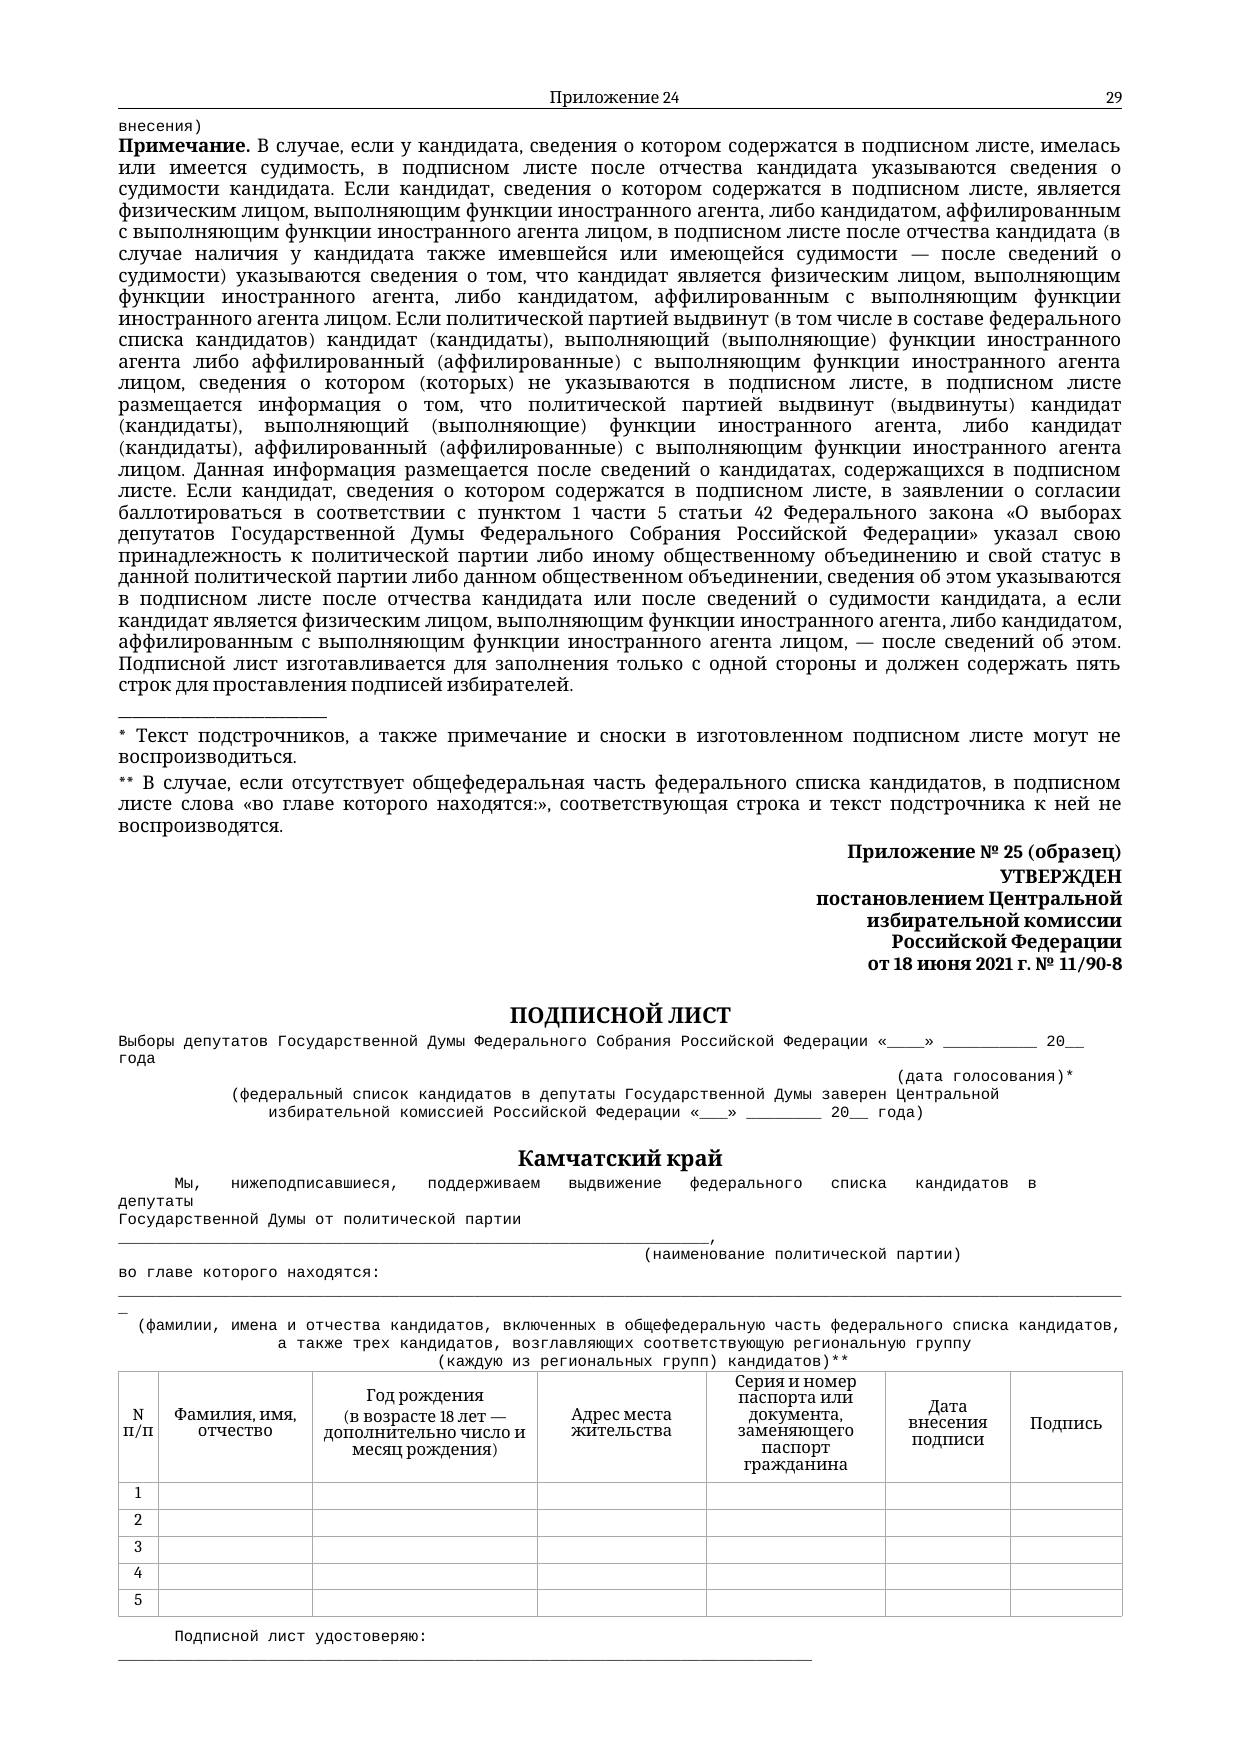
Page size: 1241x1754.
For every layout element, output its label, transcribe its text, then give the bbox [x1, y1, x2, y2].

table_cell 2 [119, 1510, 158, 1536]
table_cell [1011, 1564, 1122, 1589]
table_cell [1011, 1537, 1122, 1562]
table_cell [886, 1510, 1010, 1536]
table_cell [313, 1483, 537, 1509]
text ______________________________ [118, 701, 1122, 721]
text УТВЕРЖДЕН постановлением Центральной избирательной комиссии Российской Федерации от 18 июня 2021 г. № 11/90-8 [118, 867, 1122, 975]
text Приложение № 25 (образец) [118, 841, 1122, 863]
table_cell 5 [119, 1590, 158, 1616]
table_cell [159, 1537, 312, 1562]
table_header Год рождения (в возрасте 18 лет — дополнительно число и месяц рождения) [313, 1372, 537, 1482]
table_cell [538, 1537, 706, 1562]
table_cell [313, 1590, 537, 1616]
text Мы, нижеподписавшиеся, поддерживаем выдвижение федерального списка кандидатов в депутаты [118, 1176, 1122, 1211]
table_header N п/п [119, 1372, 158, 1482]
table_cell [159, 1564, 312, 1589]
table_header Адрес места жительства [538, 1372, 706, 1482]
table_cell [538, 1564, 706, 1589]
table_cell [313, 1564, 537, 1589]
table_cell [886, 1537, 1010, 1562]
text а также трех кандидатов, возглавляющих соответствующую региональную группу [118, 1335, 1122, 1353]
table_cell [538, 1510, 706, 1536]
table_cell [707, 1510, 885, 1536]
text во главе которого находятся: [118, 1264, 1122, 1282]
text * Текст подстрочников, а также примечание и сноски в изготовленном подписном листе могут не воспроизводиться. [118, 725, 1122, 768]
text ** В случае, если отсутствует общефедеральная часть федерального списка кандидатов, в подписном листе слова «во главе которого находятся:», соответствующая строка и текст подстрочника к ней не воспроизводятся. [118, 772, 1122, 837]
table_cell [159, 1483, 312, 1509]
table_cell [707, 1537, 885, 1562]
text (федеральный список кандидатов в депутаты Государственной Думы заверен Центральной [118, 1086, 1122, 1104]
table_cell [886, 1483, 1010, 1509]
subtitle ПОДПИСНОЙ ЛИСТ [118, 1004, 1122, 1029]
table_cell [313, 1537, 537, 1562]
text Выборы депутатов Государственной Думы Федерального Собрания Российской Федерации «____» __________ 20__ года [118, 1033, 1122, 1068]
table_cell 3 [119, 1537, 158, 1562]
table_cell [1011, 1510, 1122, 1536]
text (дата голосования)* [118, 1068, 1122, 1086]
text Подписной лист удостоверяю: __________________________________________________________________________ [118, 1629, 1122, 1664]
table_cell [159, 1510, 312, 1536]
table_header Фамилия, имя, отчество [159, 1372, 312, 1482]
subtitle Камчатский край [118, 1146, 1122, 1172]
table_cell 1 [119, 1483, 158, 1509]
table_cell [886, 1590, 1010, 1616]
table_cell [1011, 1590, 1122, 1616]
text (каждую из региональных групп) кандидатов)** [118, 1353, 1122, 1371]
table_header Серия и номер паспорта или документа, заменяющего паспорт гражданина [707, 1372, 885, 1482]
table_cell [538, 1483, 706, 1509]
text ____________________________________________________________________________________________________________ [118, 1282, 1122, 1317]
text избирательной комиссией Российской Федерации «___» ________ 20__ года) [118, 1104, 1122, 1122]
table_cell [313, 1510, 537, 1536]
table_cell [707, 1564, 885, 1589]
text (наименование политической партии) [118, 1247, 1122, 1264]
table_cell [1011, 1483, 1122, 1509]
table_cell [159, 1590, 312, 1616]
table_cell [538, 1590, 706, 1616]
table_header Дата внесения подписи [886, 1372, 1010, 1482]
table_cell [707, 1590, 885, 1616]
table_header Подпись [1011, 1372, 1122, 1482]
text (фамилии, имена и отчества кандидатов, включенных в общефедеральную часть федерального списка кандидатов, [118, 1317, 1122, 1335]
table_cell [707, 1483, 885, 1509]
text Примечание. В случае, если у кандидата, сведения о котором содержатся в подписном листе, имелась или имеется судимость, в подписном листе после отчества кандидата указываются сведения о судимости кандидата. Если кандидат, сведения о котором содержатся в подписном листе, является физическим лицом, выполняющим функции иностранного агента, либо кандидатом, аффилированным с выполняющим функции иностранного агента лицом, в подписном листе после отчества кандидата (в случае наличия у кандидата также имевшейся или имеющейся судимости — после сведений о судимости) указываются сведения о том, что кандидат является физическим лицом, выполняющим функции иностранного агента, либо кандидатом, аффилированным с выполняющим функции иностранного агента лицом. Если политической партией выдвинут (в том числе в составе федерального списка кандидатов) кандидат (кандидаты), выполняющий (выполняющие) функции иностранного агента либо аффилированный (аффилированные) с выполняющим функции иностранного агента лицом, сведения о котором (которых) не указываются в подписном листе, в подписном листе размещается информация о том, что политической партией выдвинут (выдвинуты) кандидат (кандидаты), выполняющий (выполняющие) функции иностранного агента, либо кандидат (кандидаты), аффилированный (аффилированные) с выполняющим функции иностранного агента лицом. Данная информация размещается после сведений о кандидатах, содержащихся в подписном листе. Если кандидат, сведения о котором содержатся в подписном листе, в заявлении о согласии баллотироваться в соответствии с пунктом 1 части 5 статьи 42 Федерального закона «О выборах депутатов Государственной Думы Федерального Собрания Российской Федерации» указал свою принадлежность к политической партии либо иному общественному объединению и свой статус в данной политической партии либо данном общественном объединении, сведения об этом указываются в подписном листе после отчества кандидата или после сведений о судимости кандидата, а если кандидат является физическим лицом, выполняющим функции иностранного агента, либо кандидатом, аффилированным с выполняющим функции иностранного агента лицом, — после сведений об этом. Подписной лист изготавливается для заполнения только с одной стороны и должен содержать пять строк для проставления подписей избирателей. [118, 136, 1122, 696]
table_cell [886, 1564, 1010, 1589]
text Государственной Думы от политической партии _______________________________________________________________, [118, 1211, 1122, 1247]
table_cell 4 [119, 1564, 158, 1589]
text внесения) [118, 118, 1122, 136]
